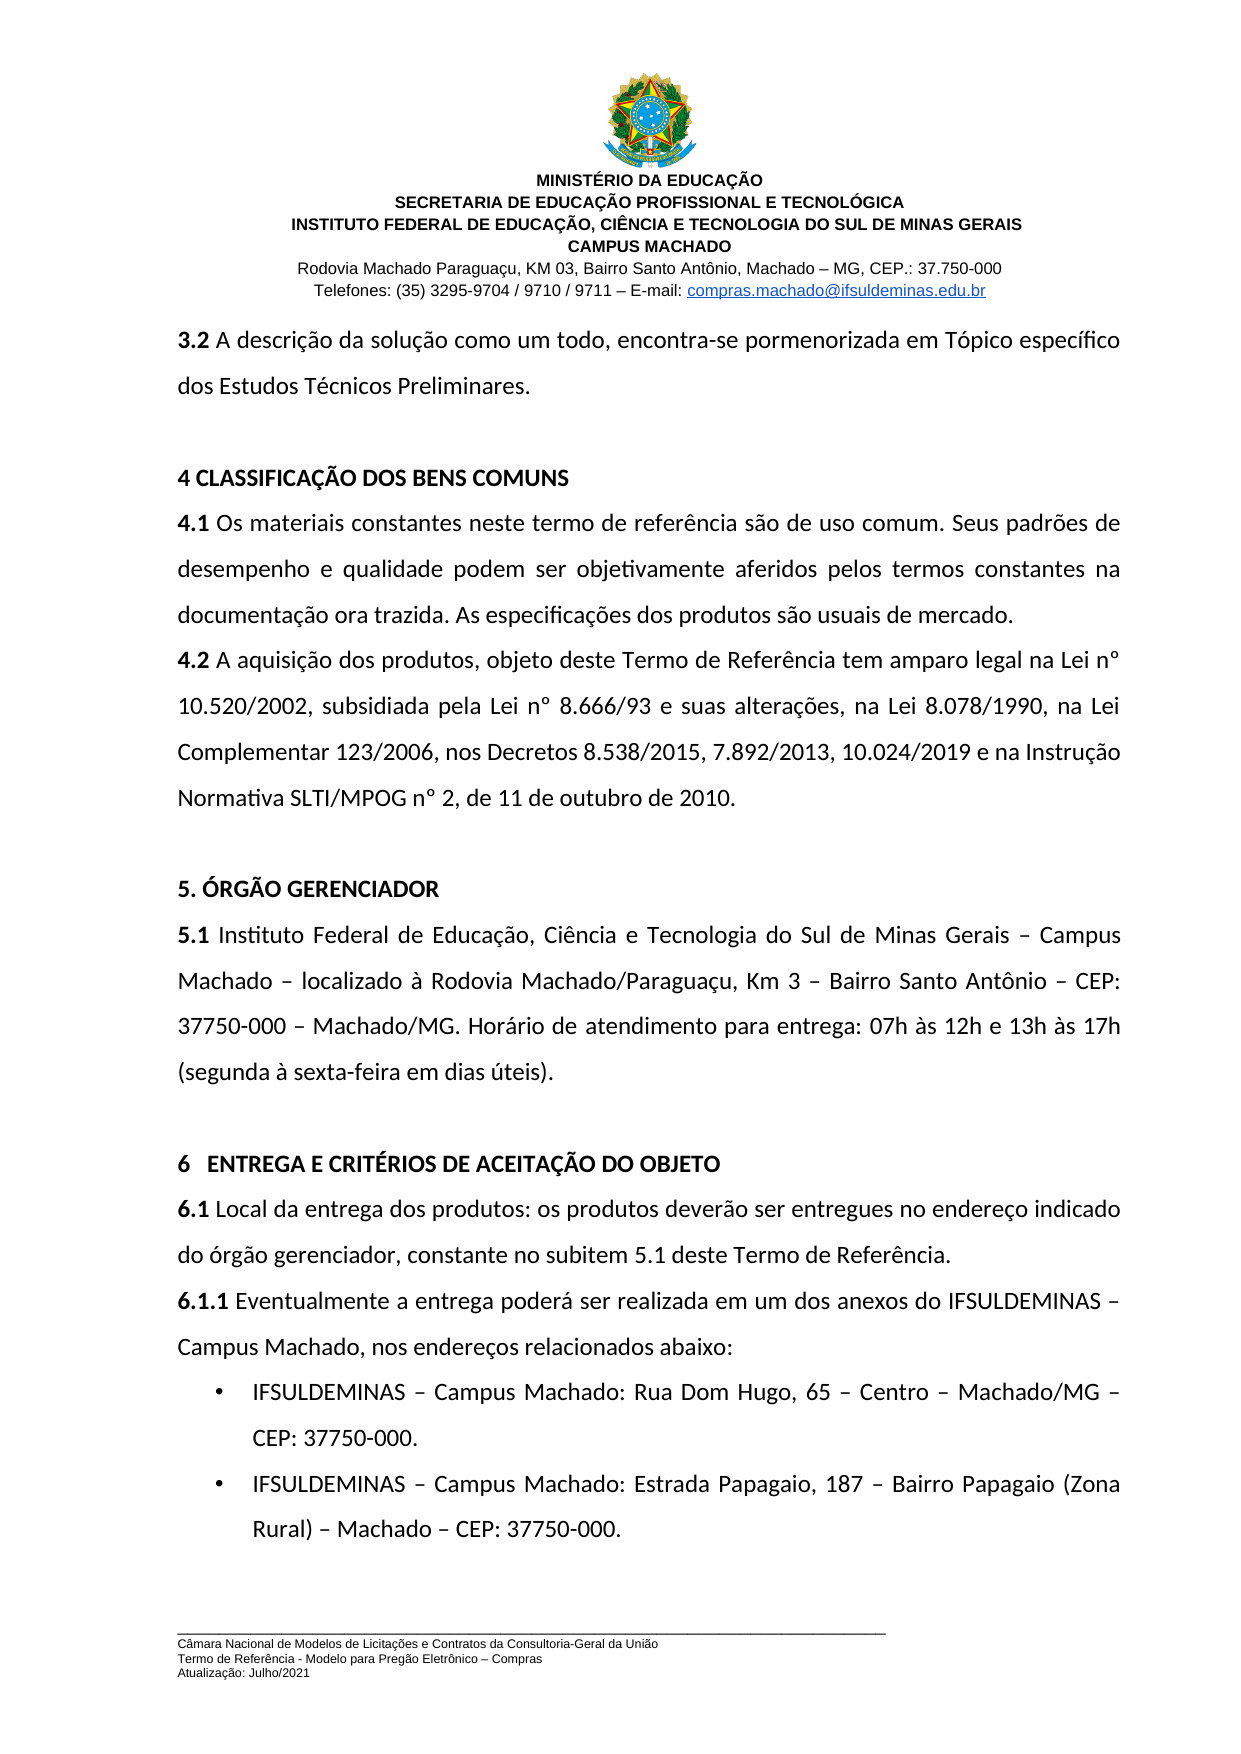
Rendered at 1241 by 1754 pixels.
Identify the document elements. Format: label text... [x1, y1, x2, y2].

text 4.2 A aquisição dos produtos, objeto deste Termo de Referência tem amparo legal na Lei nº 10.520/2002, subsidiada pela Lei nº 8.666/93 e suas alterações, na Lei 8.078/1990, na Lei Complementar 123/2006, nos Decretos 8.538/2015, 7.892/2013, 10.024/2019 e na Instrução Normativa SLTI/MPOG nº 2, de 11 de outubro de 2010. [177, 645, 1122, 812]
text 6.1 Local da entrega dos produtos: os produtos deverão ser entregues no endereço indicado do órgão gerenciador, constante no subitem 5.1 deste Termo de Referência. [177, 1193, 1122, 1270]
picture [603, 73, 697, 168]
list 5.1 Instituto Federal de Educação, Ciência e Tecnologia do Sul de Minas Gerais – Campus Machado – localizado à Rodovia Machado/Paraguaçu, Km 3 – Bairro Santo Antônio – CEP: 37750-000 – Machado/MG. Horário de atendimento para entrega: 07h às 12h e 13h às 17h (segunda à sexta-feira em dias úteis). [177, 919, 1122, 1087]
text 4.1 Os materiais constantes neste termo de referência são de uso comum. Seus padrões de desempenho e qualidade podem ser objetivamente aferidos pelos termos constantes na documentação ora trazida. As especificações dos produtos são usuais de mercado. [177, 507, 1122, 629]
text 3.2 A descrição da solução como um todo, encontra-se pormenorizada em Tópico específico dos Estudos Técnicos Preliminares. [177, 324, 1122, 401]
picture [643, 163, 658, 168]
text 6.1.1 Eventualmente a entrega poderá ser realizada em um dos anexos do IFSULDEMINAS – Campus Machado, nos endereços relacionados abaixo: [177, 1285, 1122, 1361]
picture [669, 149, 680, 155]
text 4 CLASSIFICAÇÃO DOS BENS COMUNS [177, 462, 1122, 492]
list IFSULDEMINAS – Campus Machado: Rua Dom Hugo, 65 – Centro – Machado/MG – CEP: 37750-000. [215, 1376, 1122, 1453]
text 6 ENTREGA E CRITÉRIOS DE ACEITAÇÃO DO OBJETO [177, 1148, 1122, 1178]
text 5. ÓRGÃO GERENCIADOR [177, 873, 1122, 904]
list IFSULDEMINAS – Campus Machado: Estrada Papagaio, 187 – Bairro Papagaio (Zona Rural) – Machado – CEP: 37750-000. [215, 1468, 1122, 1544]
